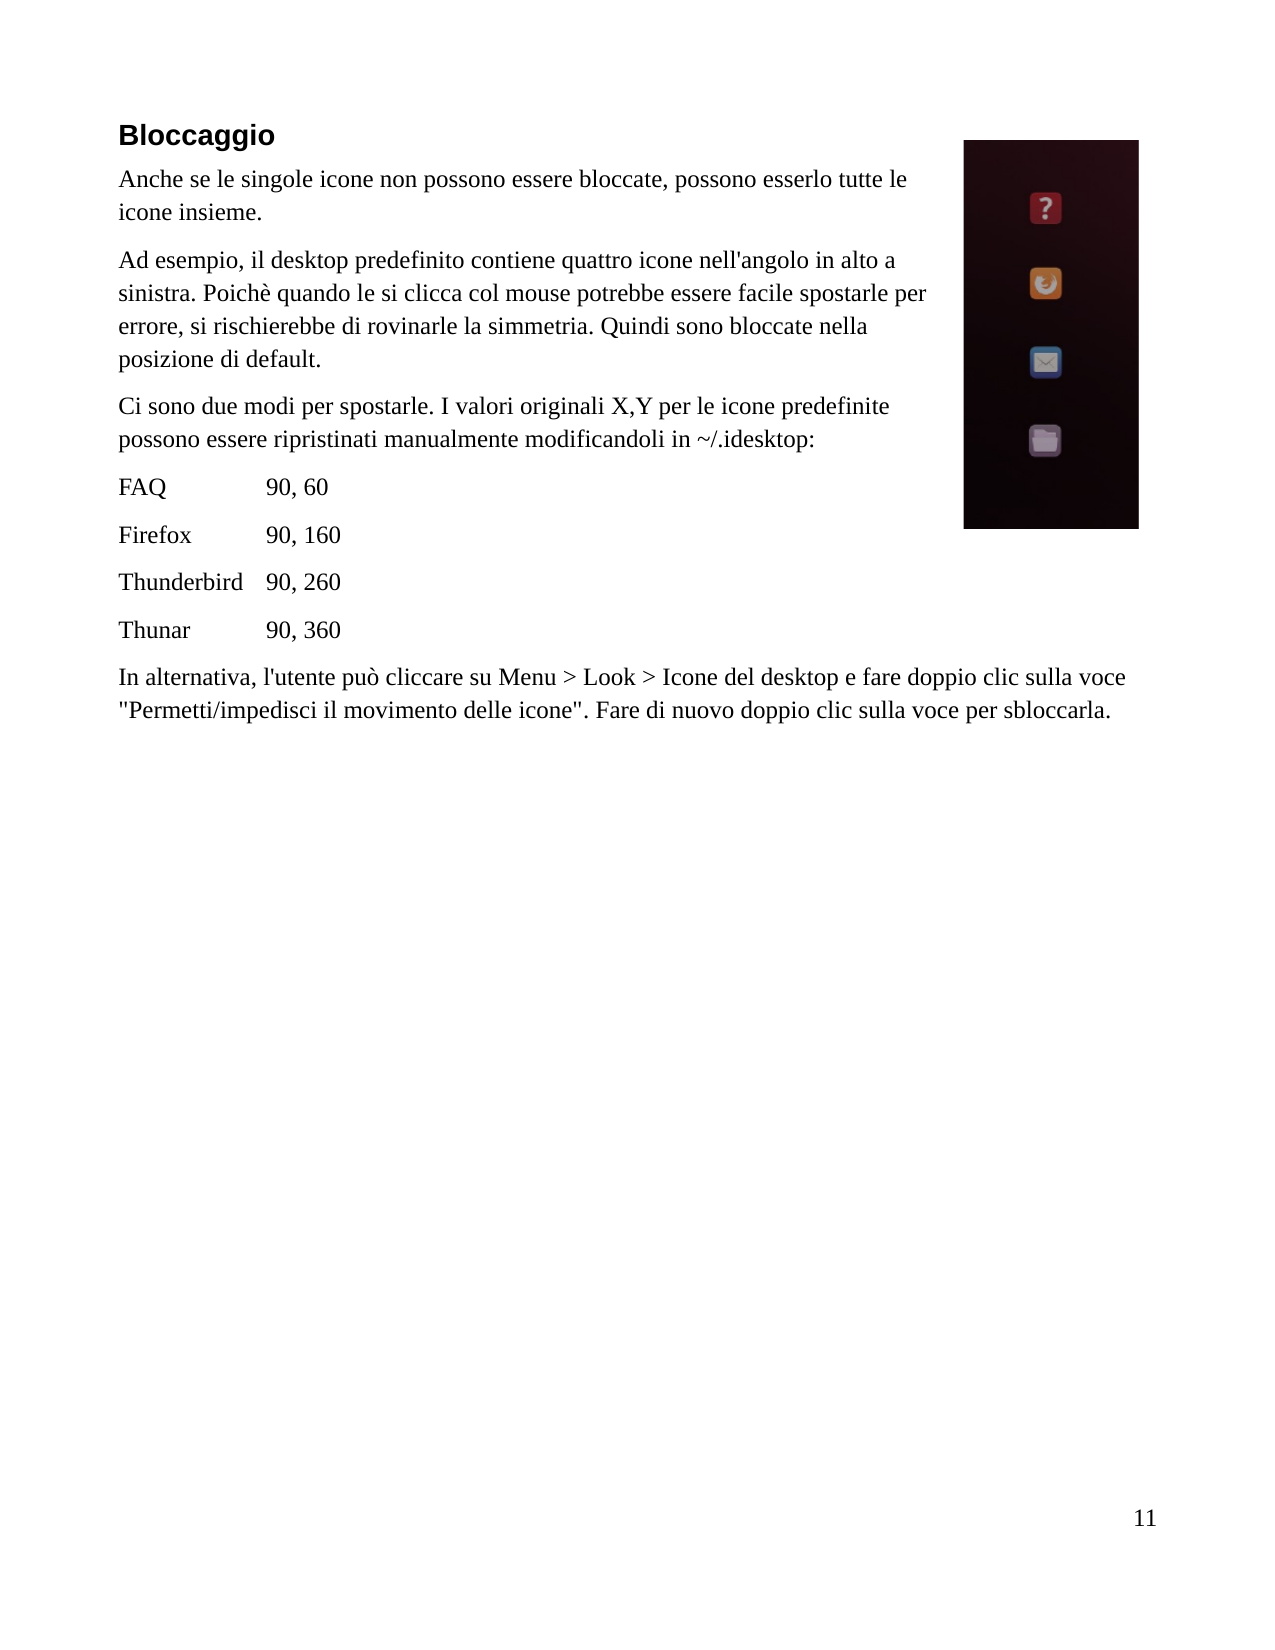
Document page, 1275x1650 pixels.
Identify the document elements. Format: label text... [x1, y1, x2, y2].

text Anche se le singole icone non possono essere bloccate, possono esserlo tutte le icone insieme. [118, 164, 963, 226]
text Thunderbird 90, 260 [118, 567, 1157, 596]
text [1140, 472, 1157, 501]
text Ad esempio, il desktop predefinito contiene quattro icone nell'angolo in alto a sinistra. Poichè quando le si clicca col mouse potrebbe essere facile spostarle per errore, si rischierebbe di rovinarle la simmetria. Quindi sono bloccate nella posizione di default. [118, 245, 963, 373]
text Firefox 90, 160 [118, 520, 1157, 548]
text Thunar 90, 360 [118, 615, 1157, 644]
picture [963, 140, 1140, 529]
text Ci sono due modi per spostarle. I valori originali X,Y per le icone predefinite possono essere ripristinati manualmente modificandoli in ~/.idesktop: [118, 391, 963, 453]
text In alternativa, l'utente può cliccare su Menu > Look > Icone del desktop e fare doppio clic sulla voce "Permetti/impedisci il movimento delle icone". Fare di nuovo doppio clic sulla voce per sbloccarla. [118, 662, 1157, 724]
subtitle Bloccaggio [118, 118, 1157, 152]
text FAQ 90, 60 [118, 472, 963, 501]
